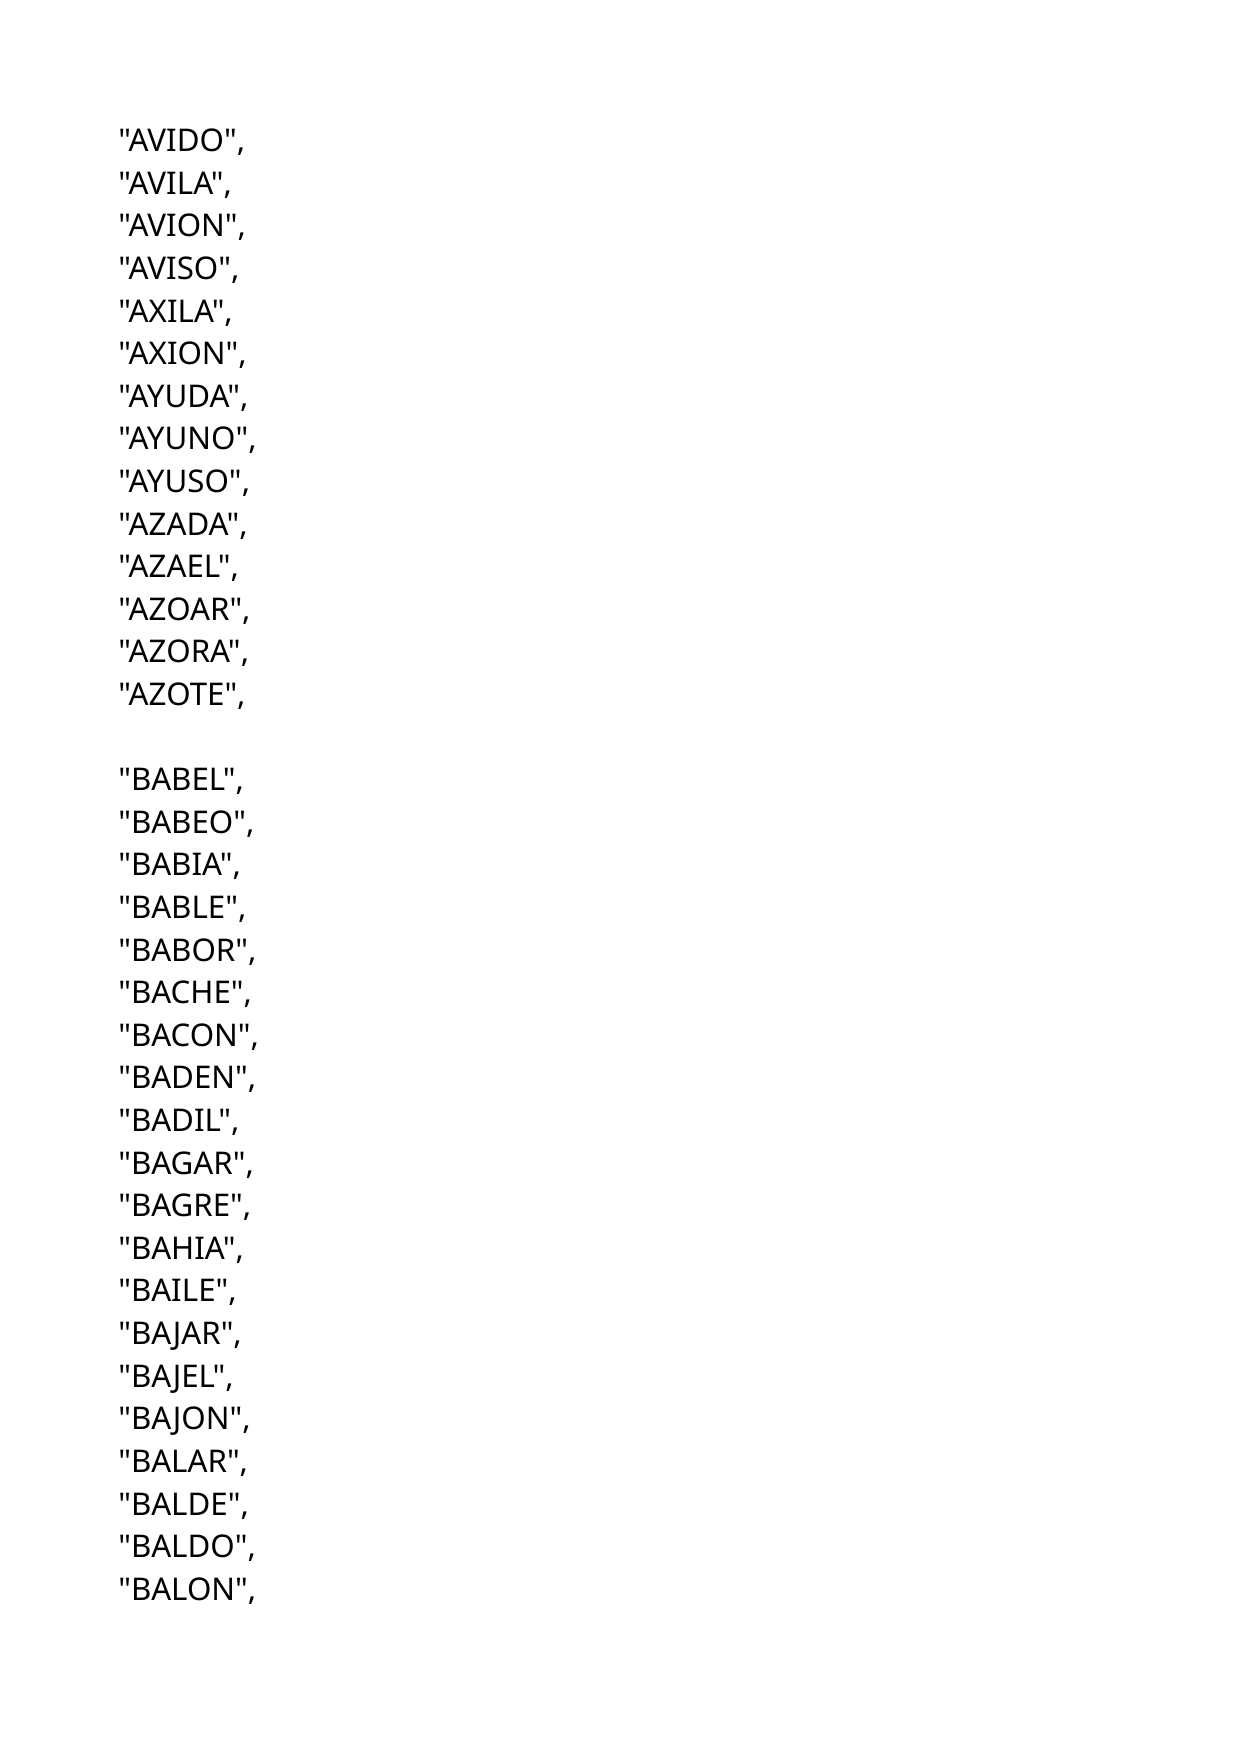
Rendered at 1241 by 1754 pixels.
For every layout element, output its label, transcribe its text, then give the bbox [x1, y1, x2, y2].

text "BADEN", [118, 1055, 1122, 1098]
text "BAJON", [118, 1396, 1122, 1439]
text "BALDE", [118, 1481, 1122, 1524]
text "BAGRE", [118, 1183, 1122, 1226]
text "AZADA", [118, 502, 1122, 544]
text "BABIA", [118, 842, 1122, 885]
text "BAJAR", [118, 1311, 1122, 1354]
text "BACHE", [118, 970, 1122, 1013]
text "BAHIA", [118, 1226, 1122, 1268]
text "AZORA", [118, 629, 1122, 672]
text "BALAR", [118, 1439, 1122, 1481]
text "BACON", [118, 1013, 1122, 1055]
text "BALON", [118, 1567, 1122, 1609]
text "BAGAR", [118, 1141, 1122, 1183]
text "BABEO", [118, 800, 1122, 842]
text "AVIDO", [118, 118, 1122, 161]
text "BAILE", [118, 1268, 1122, 1311]
text "BALDO", [118, 1524, 1122, 1567]
text "BABEL", [118, 757, 1122, 800]
text "AXILA", [118, 288, 1122, 331]
text "AZOTE", [118, 672, 1122, 714]
text "AYUNO", [118, 416, 1122, 459]
text "BAJEL", [118, 1354, 1122, 1396]
text "AYUSO", [118, 459, 1122, 502]
text "AVISO", [118, 246, 1122, 288]
text "BADIL", [118, 1098, 1122, 1141]
text "AYUDA", [118, 374, 1122, 416]
text "AXION", [118, 331, 1122, 374]
text "BABLE", [118, 885, 1122, 928]
text "BABOR", [118, 928, 1122, 970]
text "AVILA", [118, 161, 1122, 203]
text "AVION", [118, 203, 1122, 246]
text "AZAEL", [118, 544, 1122, 587]
text "AZOAR", [118, 587, 1122, 629]
